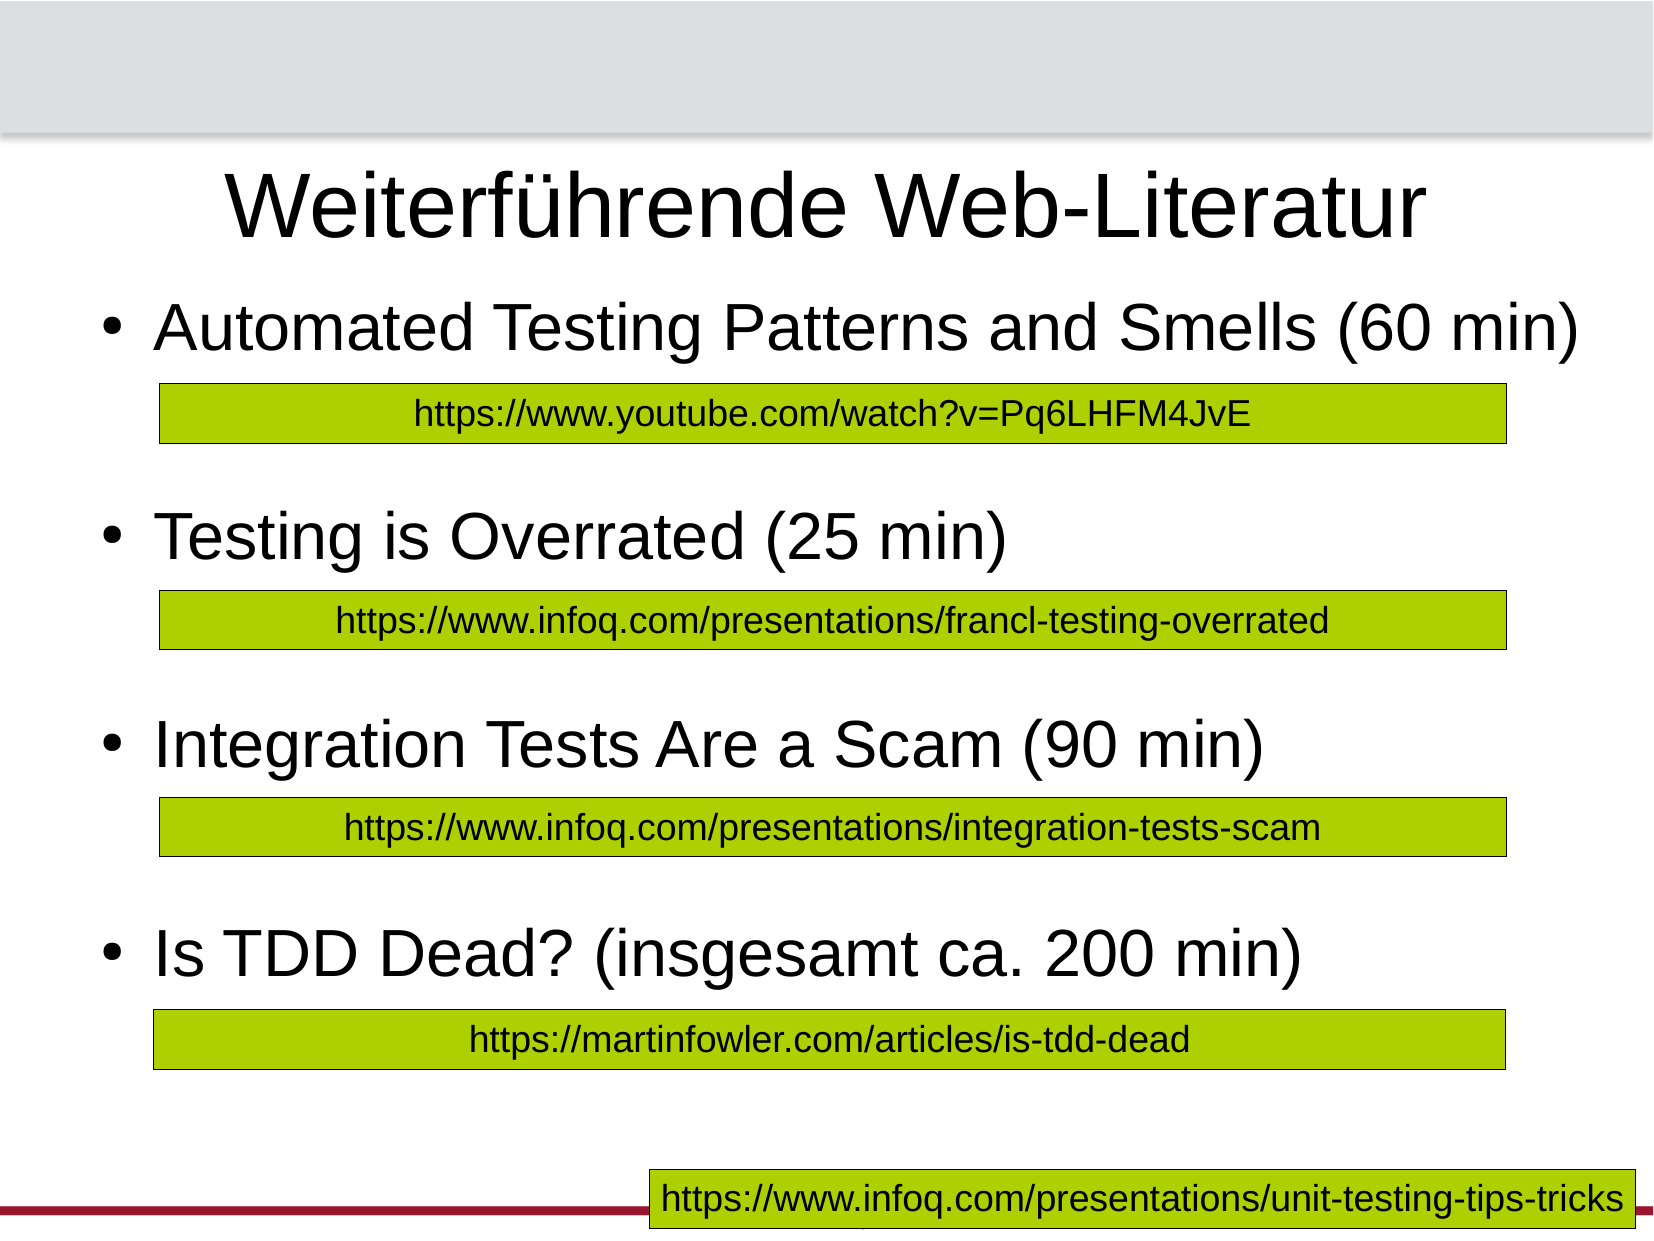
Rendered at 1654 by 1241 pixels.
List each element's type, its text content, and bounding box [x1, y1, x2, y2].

list Automated Testing Patterns and Smells (60 min) Testing is Overrated (25 min) Integration Tests Are a Scam (90 min) Is TDD Dead? (insgesamt ca. 200 min) [82, 290, 1595, 1066]
text_box https://www.infoq.com/presentations/integration-tests-scam [159, 797, 1507, 857]
text_box https://martinfowler.com/articles/is-tdd-dead [153, 1009, 1506, 1070]
title Weiterführende Web-Literatur [82, 147, 1571, 257]
text_box https://www.infoq.com/presentations/unit-testing-tips-tricks [649, 1169, 1636, 1229]
text_box https://www.infoq.com/presentations/francl-testing-overrated [159, 590, 1507, 650]
text_box https://www.youtube.com/watch?v=Pq6LHFM4JvE [159, 383, 1507, 444]
picture [0, 1, 1654, 1237]
